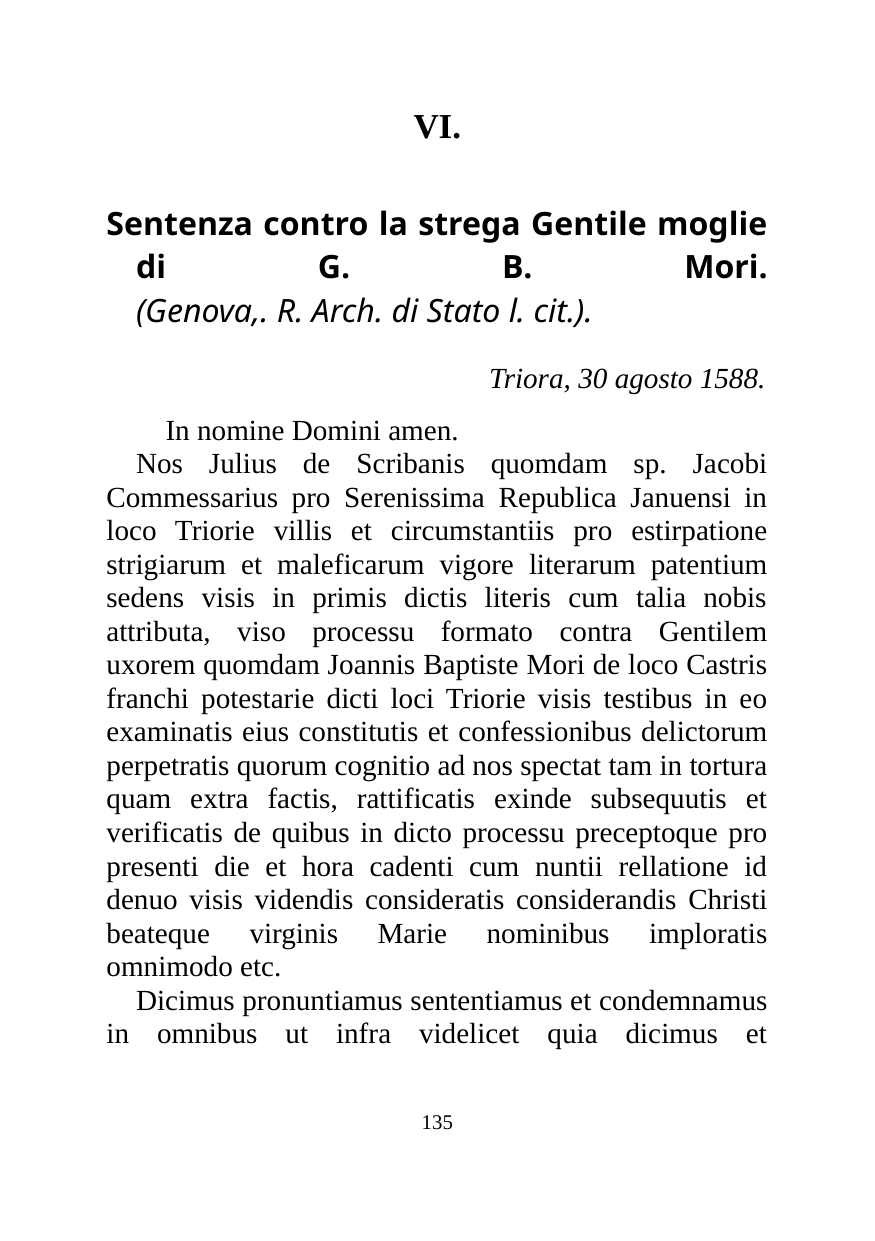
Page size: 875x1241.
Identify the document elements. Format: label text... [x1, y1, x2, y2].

text Nos Julius de Scribanis quomdam sp. Jacobi Commessarius pro Serenissima Republica Januensi in loco Triorie villis et circumstantiis pro estirpatione strigiarum et maleficarum vigore literarum patentium sedens visis in primis dictis literis cum talia nobis attributa, viso processu formato contra Gentilem uxorem quomdam Joannis Baptiste Mori de loco Castris franchi potestarie dicti loci Triorie visis testibus in eo examinatis eius constitutis et confessionibus delictorum perpetratis quorum cognitio ad nos spectat tam in tortura quam extra factis, rattificatis exinde subsequutis et verificatis de quibus in dicto processu preceptoque pro presenti die et hora cadenti cum nuntii rellatione id denuo visis videndis consideratis considerandis Christi beateque virginis Marie nominibus imploratis omnimodo etc. [106, 446, 768, 983]
text Triora, 30 agosto 1588. [106, 361, 768, 395]
subtitle VI. [106, 106, 768, 146]
subtitle Sentenza contro la strega Gentile moglie di G. B. Mori. (Genova,. R. Arch. di Stato l. cit.). [106, 201, 768, 332]
text In nomine Domini amen. [106, 413, 768, 446]
text Dicimus pronuntiamus sententiamus et condemnamus in omnibus ut infra videlicet quia dicimus et [106, 983, 768, 1050]
